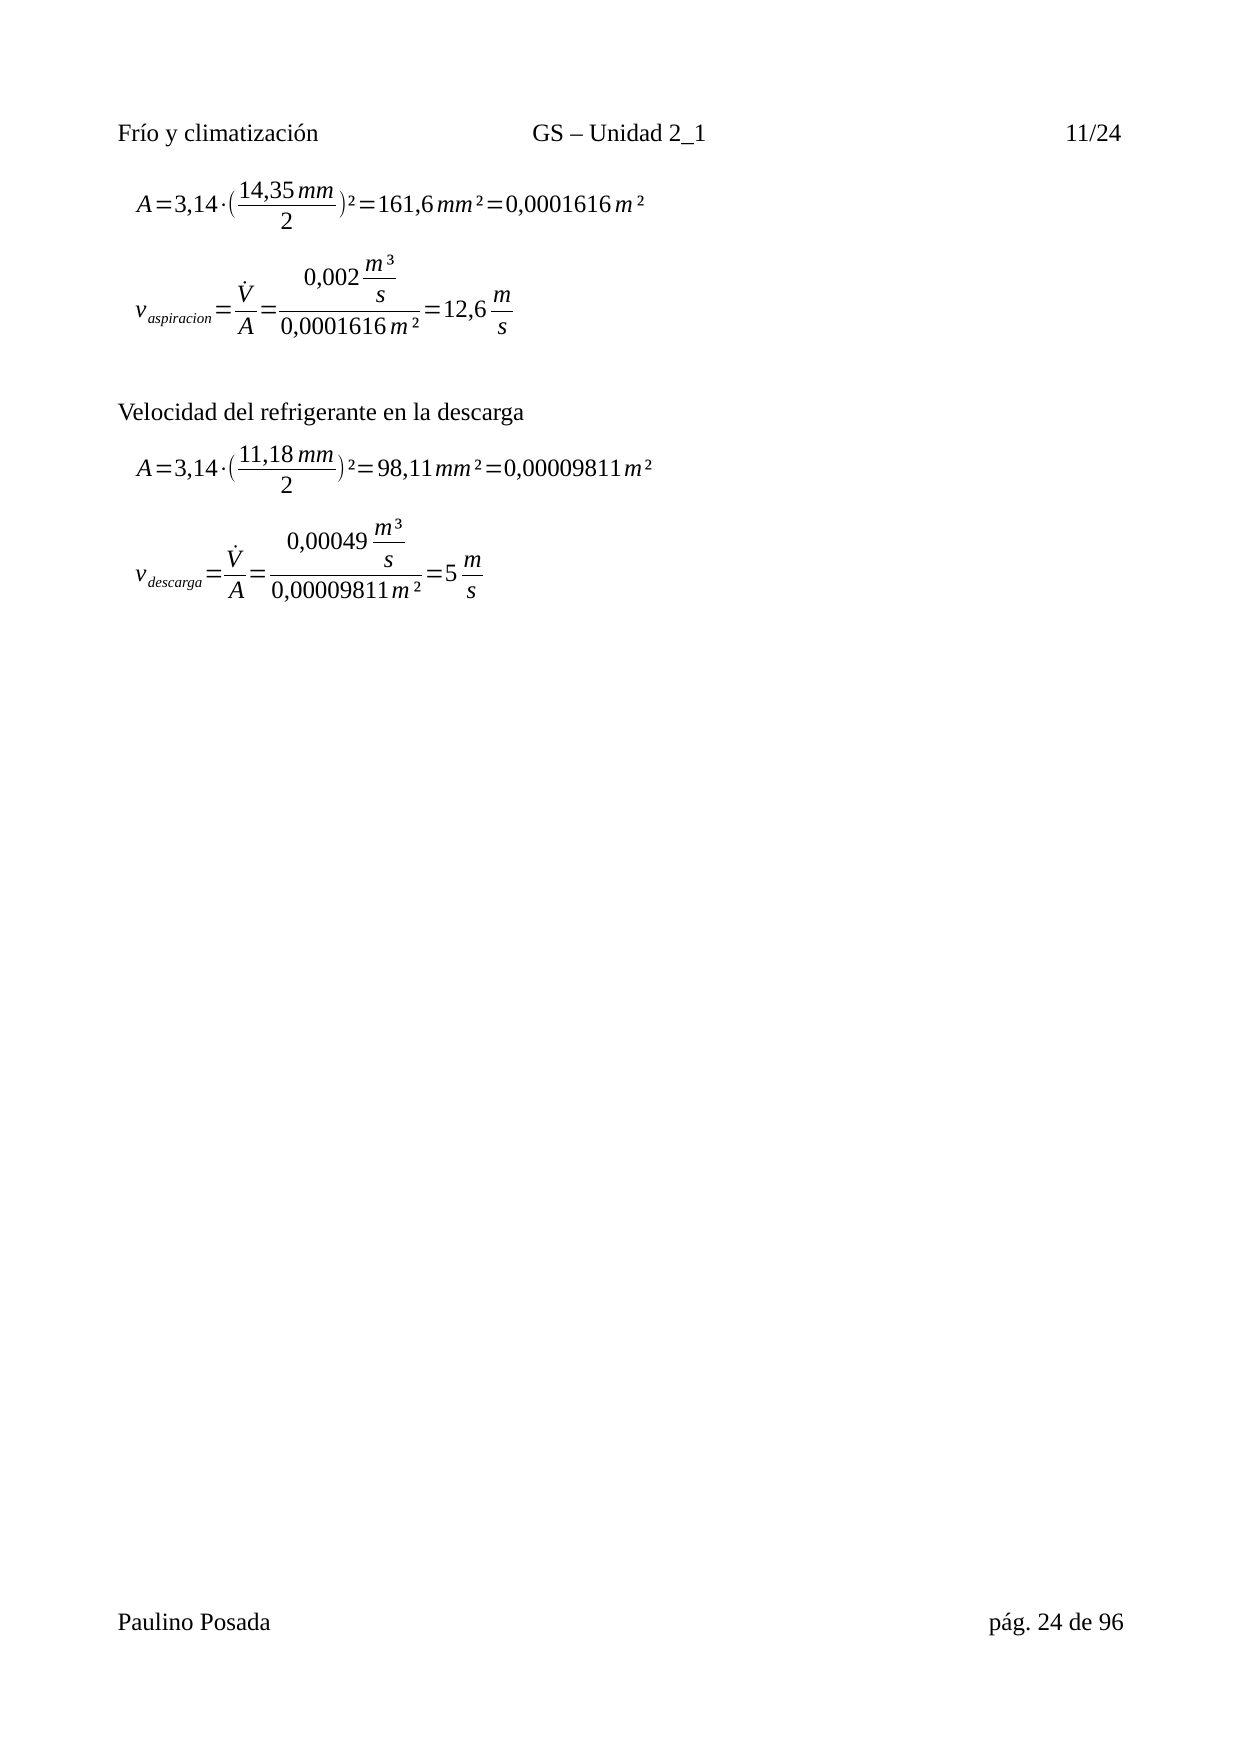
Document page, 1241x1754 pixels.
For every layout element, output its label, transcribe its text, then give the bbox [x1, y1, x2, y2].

text Velocidad del refrigerante en la descarga [117, 397, 1123, 426]
